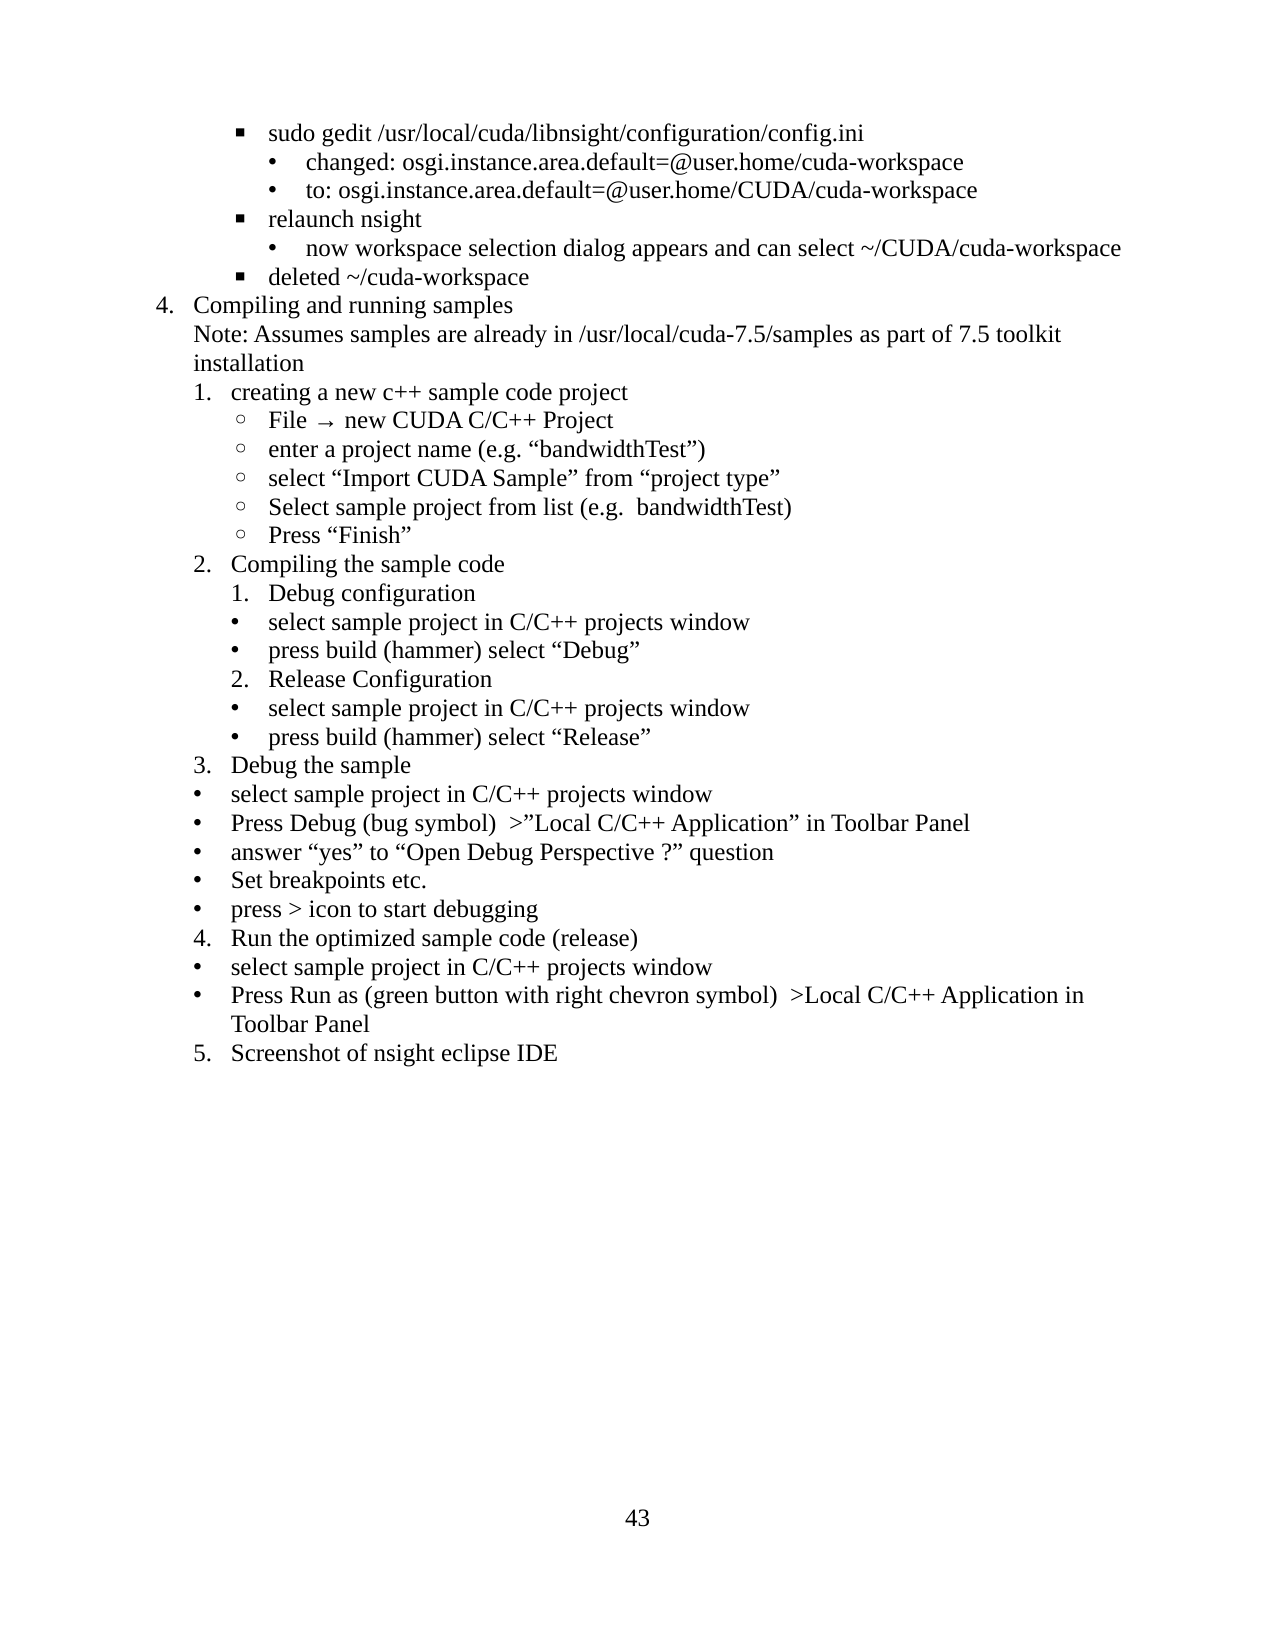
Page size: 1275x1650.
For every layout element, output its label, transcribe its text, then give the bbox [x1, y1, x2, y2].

list Press Run as (green button with right chevron symbol) >Local C/C++ Application in Toolbar Panel [193, 981, 1157, 1038]
list Note: Assumes samples are already in /usr/local/cuda-7.5/samples as part of 7.5 toolkit installation [156, 319, 1157, 377]
list enter a project name (e.g. “bandwidthTest”) [231, 434, 1157, 463]
list changed: osgi.instance.area.default=@user.home/cuda-workspace [268, 147, 1157, 176]
list Debug the sample [193, 751, 1157, 779]
list Press “Finish” [231, 521, 1157, 549]
list select sample project in C/C++ projects window [231, 607, 1157, 636]
list select sample project in C/C++ projects window [231, 693, 1157, 722]
list select sample project in C/C++ projects window [193, 952, 1157, 981]
list Compiling and running samples [156, 291, 1157, 319]
list select “Import CUDA Sample” from “project type” [231, 463, 1157, 492]
list select sample project in C/C++ projects window [193, 779, 1157, 808]
list Press Debug (bug symbol) >”Local C/C++ Application” in Toolbar Panel [193, 808, 1157, 837]
list press > icon to start debugging [193, 894, 1157, 923]
list Release Configuration [231, 664, 1157, 693]
list Set breakpoints etc. [193, 866, 1157, 894]
list press build (hammer) select “Release” [231, 722, 1157, 751]
list answer “yes” to “Open Debug Perspective ?” question [193, 837, 1157, 866]
list Debug configuration [231, 578, 1157, 607]
list Compiling the sample code [193, 549, 1157, 578]
list deleted ~/cuda-workspace [231, 262, 1157, 291]
list sudo gedit /usr/local/cuda/libnsight/configuration/config.ini [231, 118, 1157, 147]
list Screenshot of nsight eclipse IDE [193, 1038, 1157, 1067]
list Select sample project from list (e.g. bandwidthTest) [231, 492, 1157, 521]
list press build (hammer) select “Debug” [231, 636, 1157, 664]
list creating a new c++ sample code project [193, 377, 1157, 406]
list Run the optimized sample code (release) [193, 923, 1157, 952]
list now workspace selection dialog appears and can select ~/CUDA/cuda-workspace [268, 233, 1157, 262]
list to: osgi.instance.area.default=@user.home/CUDA/cuda-workspace [268, 176, 1157, 204]
list File → new CUDA C/C++ Project [231, 406, 1157, 434]
list relaunch nsight [231, 204, 1157, 233]
